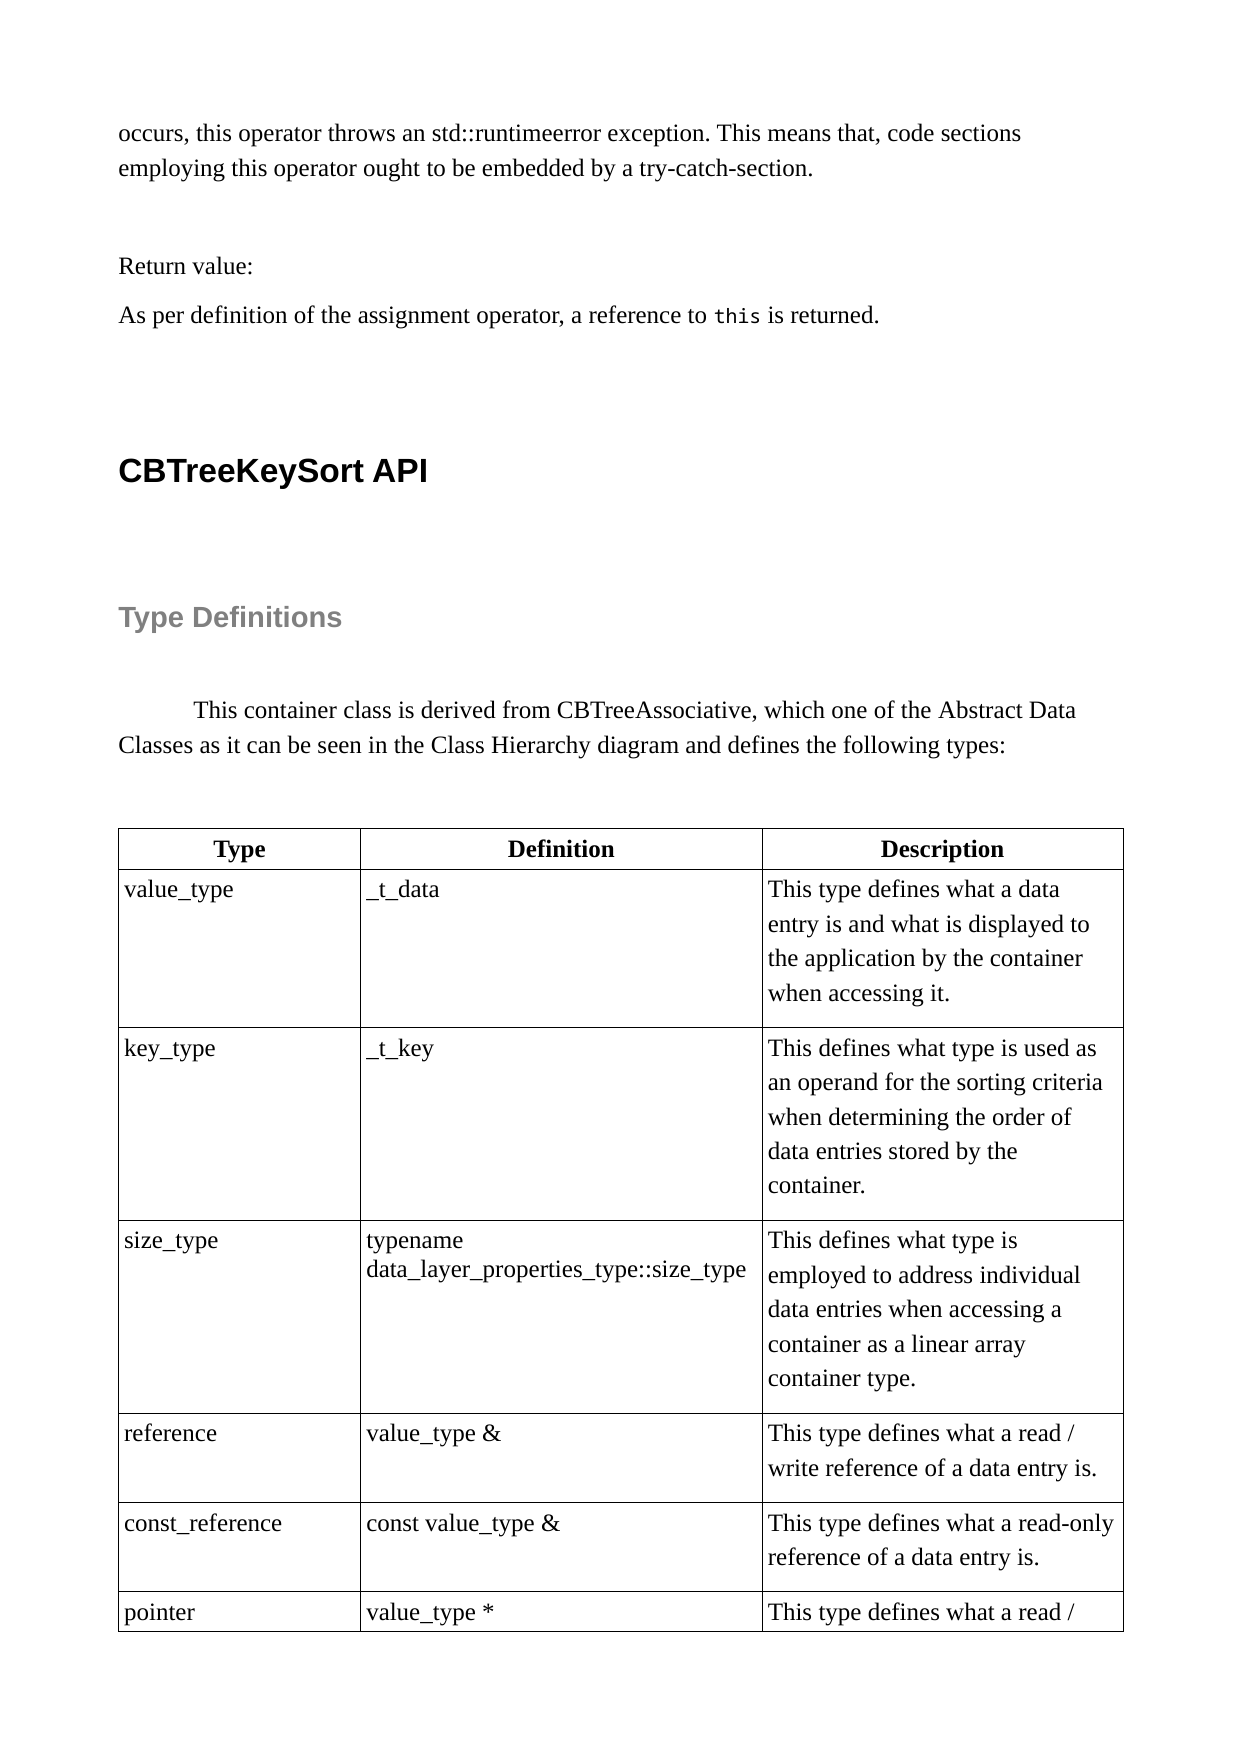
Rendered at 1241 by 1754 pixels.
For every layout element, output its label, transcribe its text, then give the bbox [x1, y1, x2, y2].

text This container class is derived from CBTreeAssociative, which one of the Abstract Data Classes as it can be seen in the Class Hierarchy diagram and defines the following types: [118, 696, 1122, 759]
subtitle CBTreeKeySort API [118, 451, 1122, 490]
table_cell This defines what type is employed to address individual data entries when accessing a container as a linear array container type. [763, 1221, 1123, 1412]
table_cell This defines what type is used as an operand for the sorting criteria when determining the order of data entries stored by the container. [763, 1028, 1123, 1219]
table_cell value_type & [361, 1414, 762, 1502]
table_cell This type defines what a read / write reference of a data entry is. [763, 1414, 1123, 1502]
table_cell const value_type & [361, 1503, 762, 1591]
table_cell _t_key [361, 1028, 762, 1219]
table_cell pointer [119, 1592, 360, 1631]
table_cell reference [119, 1414, 360, 1502]
table_header Type [119, 829, 360, 868]
table_header Definition [361, 829, 762, 868]
table_cell This type defines what a read-only reference of a data entry is. [763, 1503, 1123, 1591]
table_cell typename data_layer_properties_type::size_type [361, 1221, 762, 1412]
text occurs, this operator throws an std::runtimeerror exception. This means that, code sections employing this operator ought to be embedded by a try-catch-section. [118, 118, 1122, 181]
table_cell _t_data [361, 870, 762, 1027]
table_header Description [763, 829, 1123, 868]
text Return value: [118, 251, 1122, 279]
table_cell value_type [119, 870, 360, 1027]
table_cell value_type * [361, 1592, 762, 1631]
table_cell size_type [119, 1221, 360, 1412]
subtitle Type Definitions [118, 600, 1122, 634]
text As per definition of the assignment operator, a reference to this is returned. [118, 300, 1122, 329]
table_cell This type defines what a data entry is and what is displayed to the application by the container when accessing it. [763, 870, 1123, 1027]
table_cell key_type [119, 1028, 360, 1219]
table_cell const_reference [119, 1503, 360, 1591]
table_cell This type defines what a read / [763, 1592, 1123, 1631]
